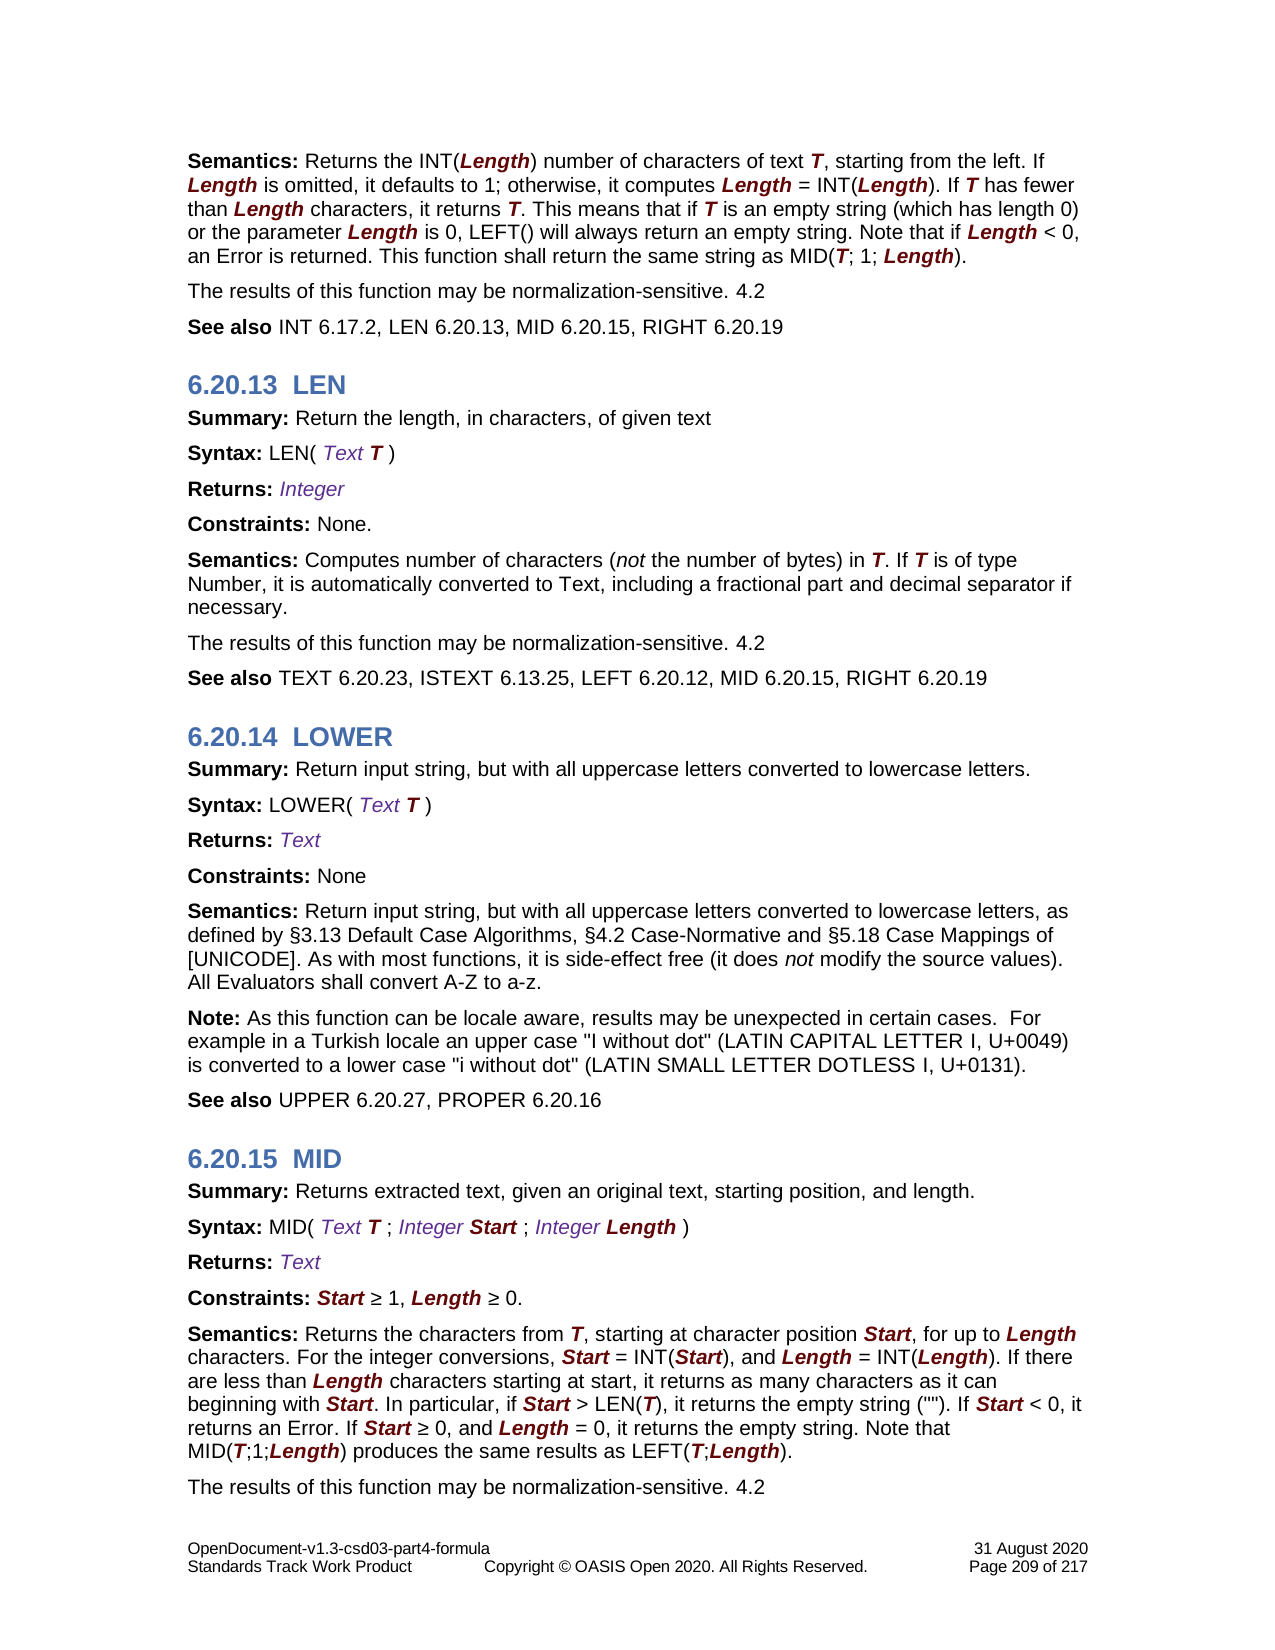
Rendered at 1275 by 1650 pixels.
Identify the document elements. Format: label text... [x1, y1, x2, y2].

text Summary: Return the length, in characters, of given text [187, 406, 1088, 429]
text See also TEXT 6.20.23, ISTEXT 6.13.25, LEFT 6.20.12, MID 6.20.15, RIGHT 6.20.19 [187, 667, 1088, 690]
text Syntax: LOWER( Text T ) [187, 793, 1088, 817]
text Semantics: Returns the INT(Length) number of characters of text T, starting from the left. If Length is omitted, it defaults to 1; otherwise, it computes Length = INT(Length). If T has fewer than Length characters, it returns T. This means that if T is an empty string (which has length 0) or the parameter Length is 0, LEFT() will always return an empty string. Note that if Length < 0, an Error is returned. This function shall return the same string as MID(T; 1; Length). [187, 150, 1088, 268]
text Syntax: LEN( Text T ) [187, 442, 1088, 465]
text See also UPPER 6.20.27, PROPER 6.20.16 [187, 1089, 1088, 1112]
text Constraints: None [187, 864, 1088, 888]
text Semantics: Return input string, but with all uppercase letters converted to lowercase letters, as defined by §3.13 Default Case Algorithms, §4.2 Case-Normative and §5.18 Case Mappings of [UNICODE]. As with most functions, it is side-effect free (it does not modify the source values). All Evaluators shall convert A-Z to a-z. [187, 900, 1088, 994]
text Returns: Text [187, 1251, 1088, 1274]
subtitle MID [187, 1143, 1088, 1173]
text Semantics: Returns the characters from T, starting at character position Start, for up to Length characters. For the integer conversions, Start = INT(Start), and Length = INT(Length). If there are less than Length characters starting at start, it returns as many characters as it can beginning with Start. In particular, if Start > LEN(T), it returns the empty string (""). If Start < 0, it returns an Error. If Start ≥ 0, and Length = 0, it returns the empty string. Note that MID(T;1;Length) produces the same results as LEFT(T;Length). [187, 1322, 1088, 1463]
text Constraints: Start ≥ 1, Length ≥ 0. [187, 1286, 1088, 1310]
text Returns: Text [187, 829, 1088, 852]
text The results of this function may be normalization-sensitive. 4.2 [187, 631, 1088, 655]
text Note: As this function can be locale aware, results may be unexpected in certain cases. For example in a Turkish locale an upper case "I without dot" (LATIN CAPITAL LETTER I, U+0049) is converted to a lower case "i without dot" (LATIN SMALL LETTER DOTLESS I, U+0131). [187, 1006, 1088, 1077]
text The results of this function may be normalization-sensitive. 4.2 [187, 280, 1088, 303]
subtitle LOWER [187, 721, 1088, 751]
text Constraints: None. [187, 513, 1088, 536]
text The results of this function may be normalization-sensitive. 4.2 [187, 1475, 1088, 1499]
text See also INT 6.17.2, LEN 6.20.13, MID 6.20.15, RIGHT 6.20.19 [187, 315, 1088, 339]
text Summary: Returns extracted text, given an original text, starting position, and length. [187, 1179, 1088, 1203]
text Syntax: MID( Text T ; Integer Start ; Integer Length ) [187, 1215, 1088, 1239]
text Summary: Return input string, but with all uppercase letters converted to lowercase letters. [187, 757, 1088, 781]
text Returns: Integer [187, 477, 1088, 501]
text Semantics: Computes number of characters (not the number of bytes) in T. If T is of type Number, it is automatically converted to Text, including a fractional part and decimal separator if necessary. [187, 548, 1088, 619]
subtitle LEN [187, 370, 1088, 400]
